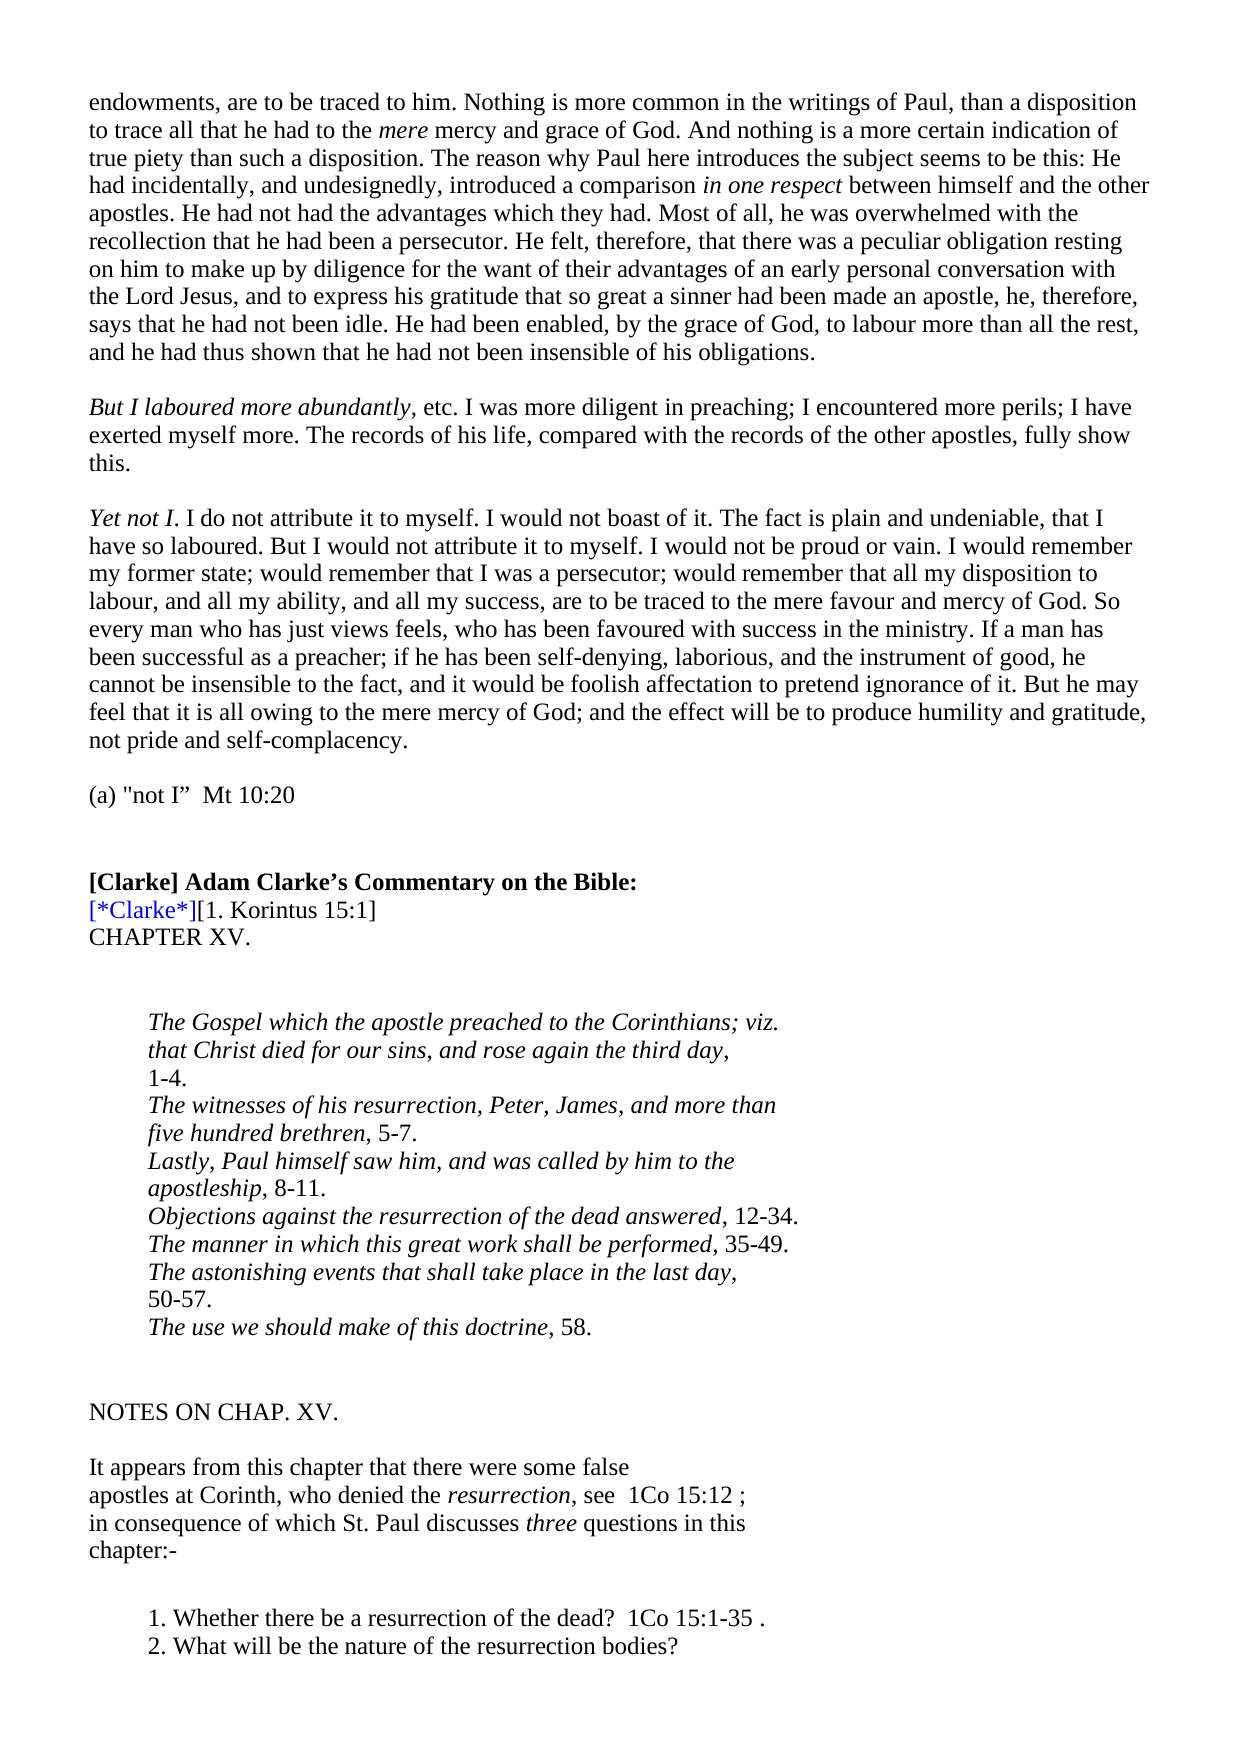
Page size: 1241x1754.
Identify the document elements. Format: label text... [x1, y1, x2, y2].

text NOTES ON CHAP. XV. It appears from this chapter that there were some false apostles at Corinth, who denied the resurrection, see 1Co 15:12 ; in consequence of which St. Paul discusses three questions in this chapter:- [88, 1370, 1152, 1564]
text endowments, are to be traced to him. Nothing is more common in the writings of Paul, than a disposition to trace all that he had to the mere mercy and grace of God. And nothing is a more certain indication of true piety than such a disposition. The reason why Paul here introduces the subject seems to be this: He had incidentally, and undesignedly, introduced a comparison in one respect between himself and the other apostles. He had not had the advantages which they had. Most of all, he was overwhelmed with the recollection that he had been a persecutor. He felt, therefore, that there was a peculiar obligation resting on him to make up by diligence for the want of their advantages of an early personal conversation with the Lord Jesus, and to express his gratitude that so great a sinner had been made an apostle, he, therefore, says that he had not been idle. He had been enabled, by the grace of God, to labour more than all the rest, and he had thus shown that he had not been insensible of his obligations. But I laboured more abundantly, etc. I was more diligent in preaching; I encountered more perils; I have exerted myself more. The records of his life, compared with the records of the other apostles, fully show this. Yet not I. I do not attribute it to myself. I would not boast of it. The fact is plain and undeniable, that I have so laboured. But I would not attribute it to myself. I would not be proud or vain. I would remember my former state; would remember that I was a persecutor; would remember that all my disposition to labour, and all my ability, and all my success, are to be traced to the mere favour and mercy of God. So every man who has just views feels, who has been favoured with success in the ministry. If a man has been successful as a preacher; if he has been self-denying, laborious, and the instrument of good, he cannot be insensible to the fact, and it would be foolish affectation to pretend ignorance of it. But he may feel that it is all owing to the mere mercy of God; and the effect will be to produce humility and gratitude, not pride and self-complacency. (a) "not I” Mt 10:20 [88, 88, 1152, 809]
text [*Clarke*][1. Korintus 15:1] CHAPTER XV. [88, 896, 1152, 951]
text 1. Whether there be a resurrection of the dead? 1Co 15:1-35 . 2. What will be the nature of the resurrection bodies? [148, 1577, 1093, 1660]
text The Gospel which the apostle preached to the Corinthians; viz. that Christ died for our sins, and rose again the third day, 1-4. The witnesses of his resurrection, Peter, James, and more than five hundred brethren, 5-7. Lastly, Paul himself saw him, and was called by him to the apostleship, 8-11. Objections against the resurrection of the dead answered, 12-34. The manner in which this great work shall be performed, 35-49. The astonishing events that shall take place in the last day, 50-57. The use we should make of this doctrine, 58. [148, 981, 1093, 1341]
text [Clarke] Adam Clarke’s Commentary on the Bible: [88, 868, 1152, 896]
